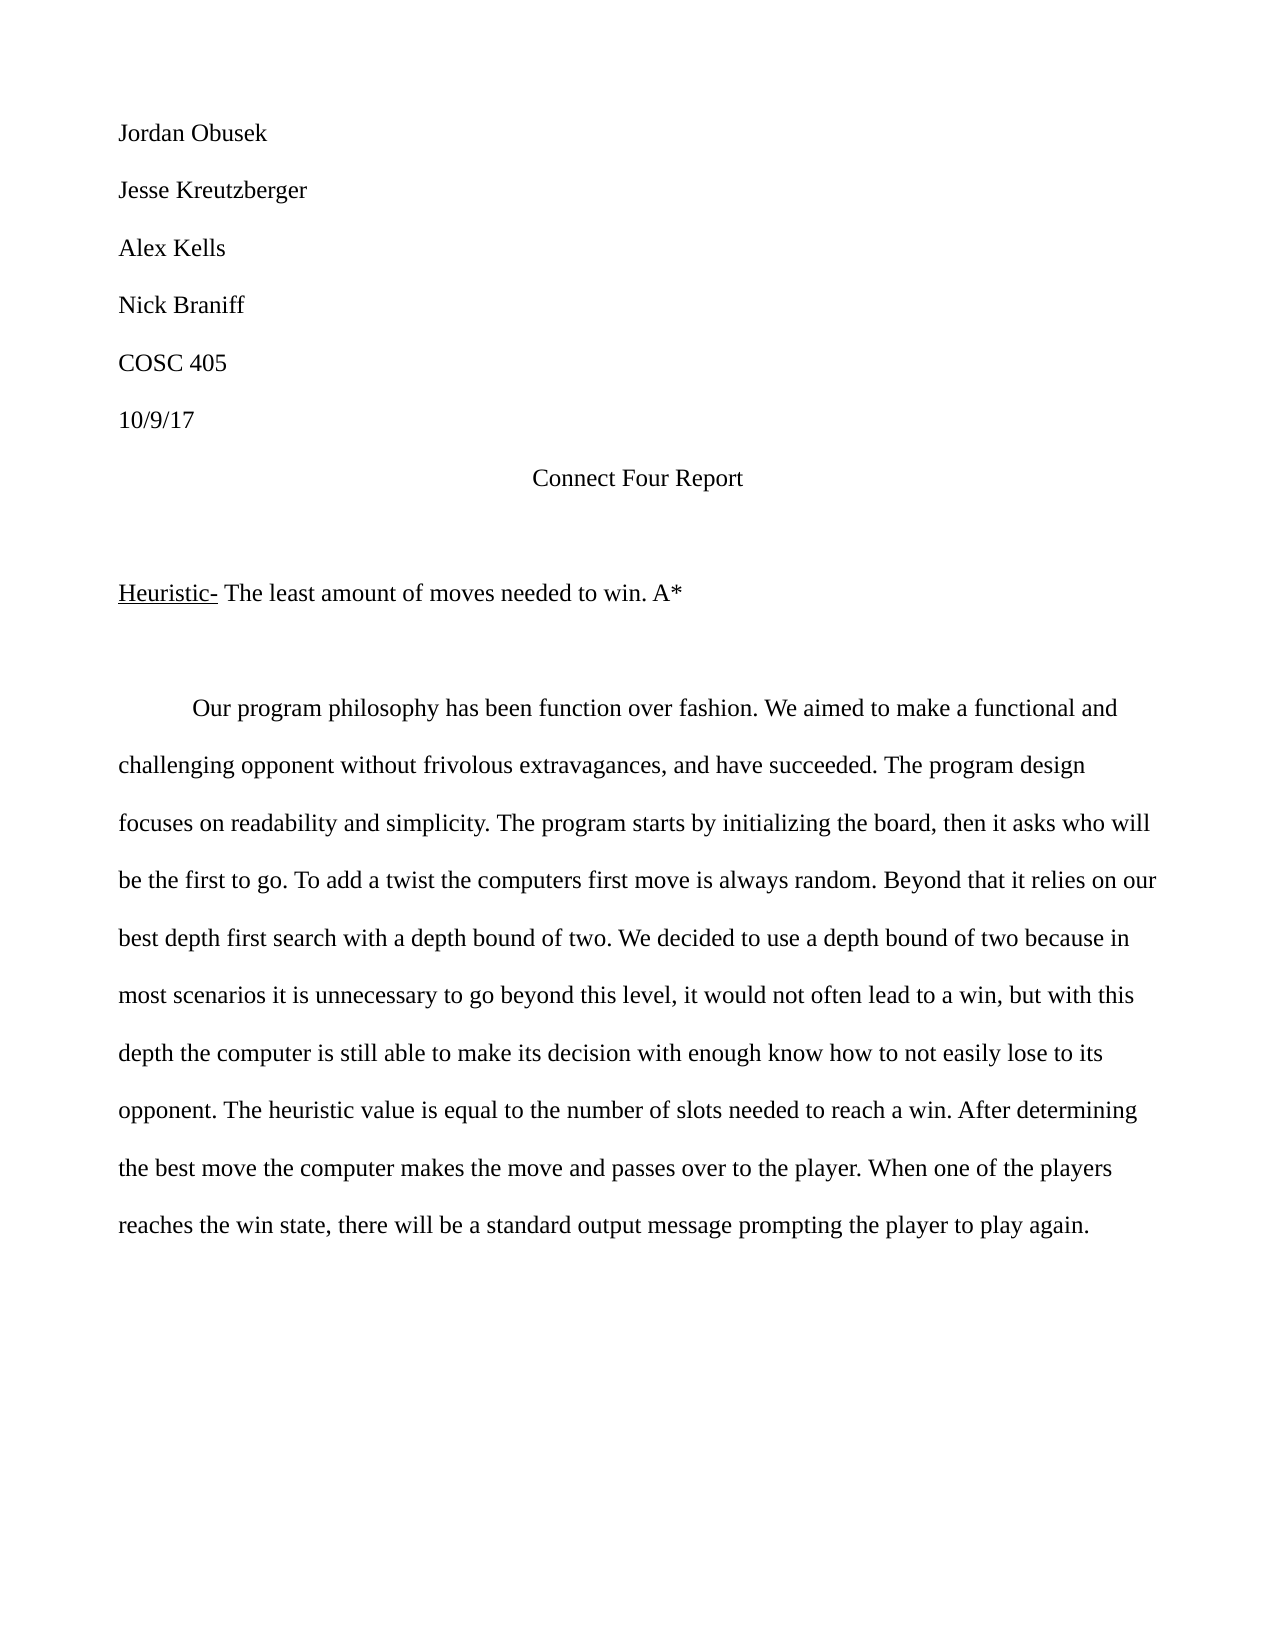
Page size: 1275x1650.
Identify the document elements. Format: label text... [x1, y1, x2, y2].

text Nick Braniff [118, 291, 1157, 319]
text Our program philosophy has been function over fashion. We aimed to make a functional and challenging opponent without frivolous extravagances, and have succeeded. The program design focuses on readability and simplicity. The program starts by initializing the board, then it asks who will be the first to go. To add a twist the computers first move is always random. Beyond that it relies on our best depth first search with a depth bound of two. We decided to use a depth bound of two because in most scenarios it is unnecessary to go beyond this level, it would not often lead to a win, but with this depth the computer is still able to make its decision with enough know how to not easily lose to its opponent. The heuristic value is equal to the number of slots needed to reach a win. After determining the best move the computer makes the move and passes over to the player. When one of the players reaches the win state, there will be a standard output message prompting the player to play again. [118, 693, 1157, 1239]
text Connect Four Report [118, 463, 1157, 492]
text Heuristic- The least amount of moves needed to win. A* [118, 578, 1157, 607]
text Jordan Obusek [118, 118, 1157, 147]
text COSC 405 [118, 348, 1157, 377]
text Alex Kells [118, 233, 1157, 262]
text 10/9/17 [118, 406, 1157, 434]
text Jesse Kreutzberger [118, 176, 1157, 204]
